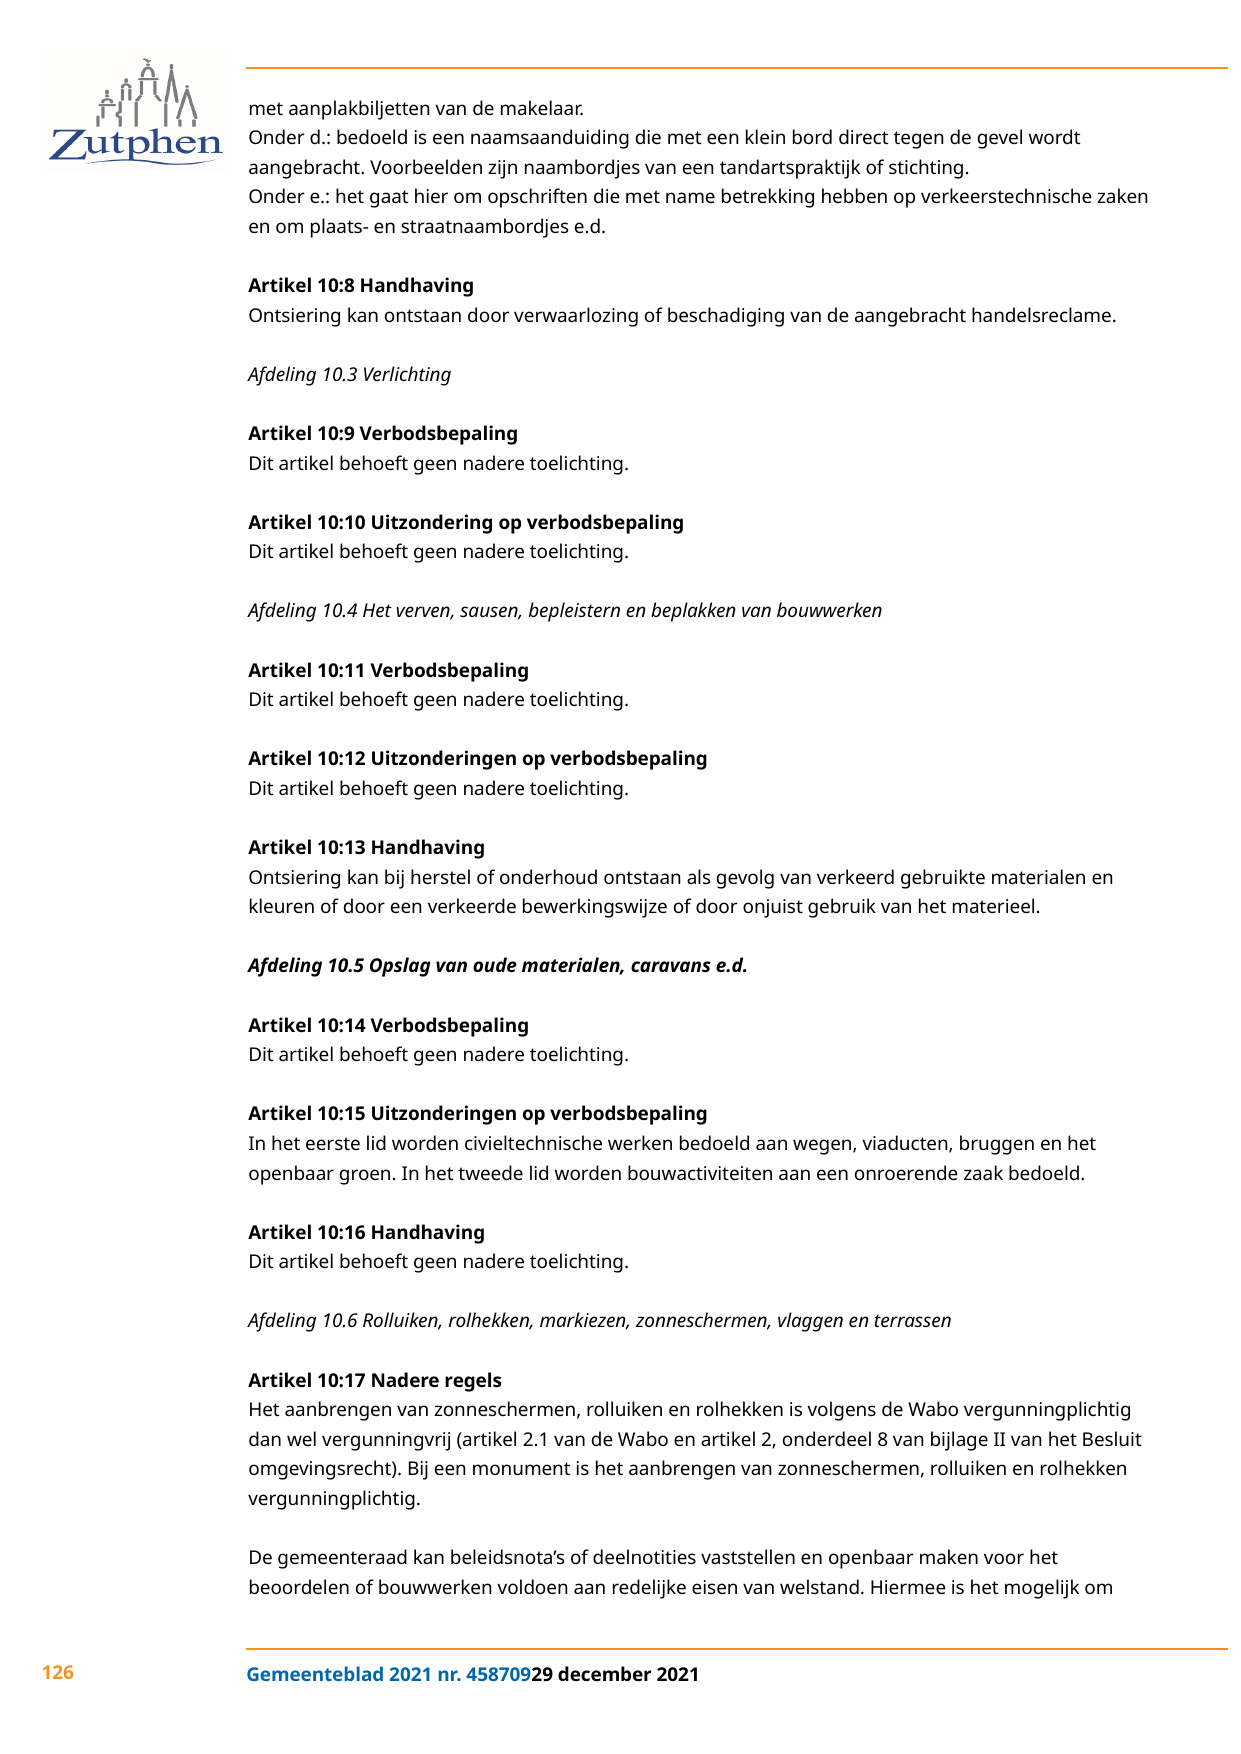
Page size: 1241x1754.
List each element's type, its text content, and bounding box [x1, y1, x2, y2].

text Artikel 10:8 Handhaving [248, 272, 1152, 298]
text Artikel 10:15 Uitzonderingen op verbodsbepaling [248, 1101, 1152, 1126]
text Artikel 10:16 Handhaving [248, 1219, 1152, 1245]
text Ontsiering kan bij herstel of onderhoud ontstaan als gevolg van verkeerd gebruikte materialen en kleuren of door een verkeerde bewerkingswijze of door onjuist gebruik van het materieel. [248, 864, 1152, 919]
picture [41, 47, 231, 172]
text Onder e.: het gaat hier om opschriften die met name betrekking hebben op verkeerstechnische zaken en om plaats- en straatnaambordjes e.d. [248, 183, 1152, 239]
text Het aanbrengen van zonneschermen, rolluiken en rolhekken is volgens de Wabo vergunningplichtig dan wel vergunningvrij (artikel 2.1 van de Wabo en artikel 2, onderdeel 8 van bijlage II van het Besluit omgevingsrecht). Bij een monument is het aanbrengen van zonneschermen, rolluiken en rolhekken vergunningplichtig. [248, 1396, 1152, 1511]
text Dit artikel behoeft geen nadere toelichting. [248, 1041, 1152, 1067]
text met aanplakbiljetten van de makelaar. [248, 95, 1152, 121]
text Ontsiering kan ontstaan door verwaarlozing of beschadiging van de aangebracht handelsreclame. [248, 302, 1152, 328]
text Artikel 10:9 Verbodsbepaling [248, 420, 1152, 446]
text Dit artikel behoeft geen nadere toelichting. [248, 538, 1152, 564]
text Dit artikel behoeft geen nadere toelichting. [248, 1248, 1152, 1274]
text Dit artikel behoeft geen nadere toelichting. [248, 775, 1152, 801]
text Artikel 10:17 Nadere regels [248, 1367, 1152, 1393]
text Artikel 10:10 Uitzondering op verbodsbepaling [248, 509, 1152, 535]
text Artikel 10:12 Uitzonderingen op verbodsbepaling [248, 746, 1152, 771]
text Dit artikel behoeft geen nadere toelichting. [248, 686, 1152, 712]
text De gemeenteraad kan beleidsnota’s of deelnotities vaststellen en openbaar maken voor het beoordelen of bouwwerken voldoen aan redelijke eisen van welstand. Hiermee is het mogelijk om [248, 1544, 1152, 1600]
text Onder d.: bedoeld is een naamsaanduiding die met een klein bord direct tegen de gevel wordt aangebracht. Voorbeelden zijn naambordjes van een tandartspraktijk of stichting. [248, 124, 1152, 180]
text Afdeling 10.5 Opslag van oude materialen, caravans e.d. [248, 953, 1152, 978]
text Artikel 10:14 Verbodsbepaling [248, 1012, 1152, 1038]
text Artikel 10:11 Verbodsbepaling [248, 657, 1152, 683]
text Artikel 10:13 Handhaving [248, 834, 1152, 860]
text In het eerste lid worden civieltechnische werken bedoeld aan wegen, viaducten, bruggen en het openbaar groen. In het tweede lid worden bouwactiviteiten aan een onroerende zaak bedoeld. [248, 1130, 1152, 1186]
text Afdeling 10.6 Rolluiken, rolhekken, markiezen, zonneschermen, vlaggen en terrassen [248, 1308, 1152, 1333]
text Afdeling 10.3 Verlichting [248, 361, 1152, 387]
text Afdeling 10.4 Het verven, sausen, bepleistern en beplakken van bouwwerken [248, 598, 1152, 623]
text Dit artikel behoeft geen nadere toelichting. [248, 450, 1152, 476]
